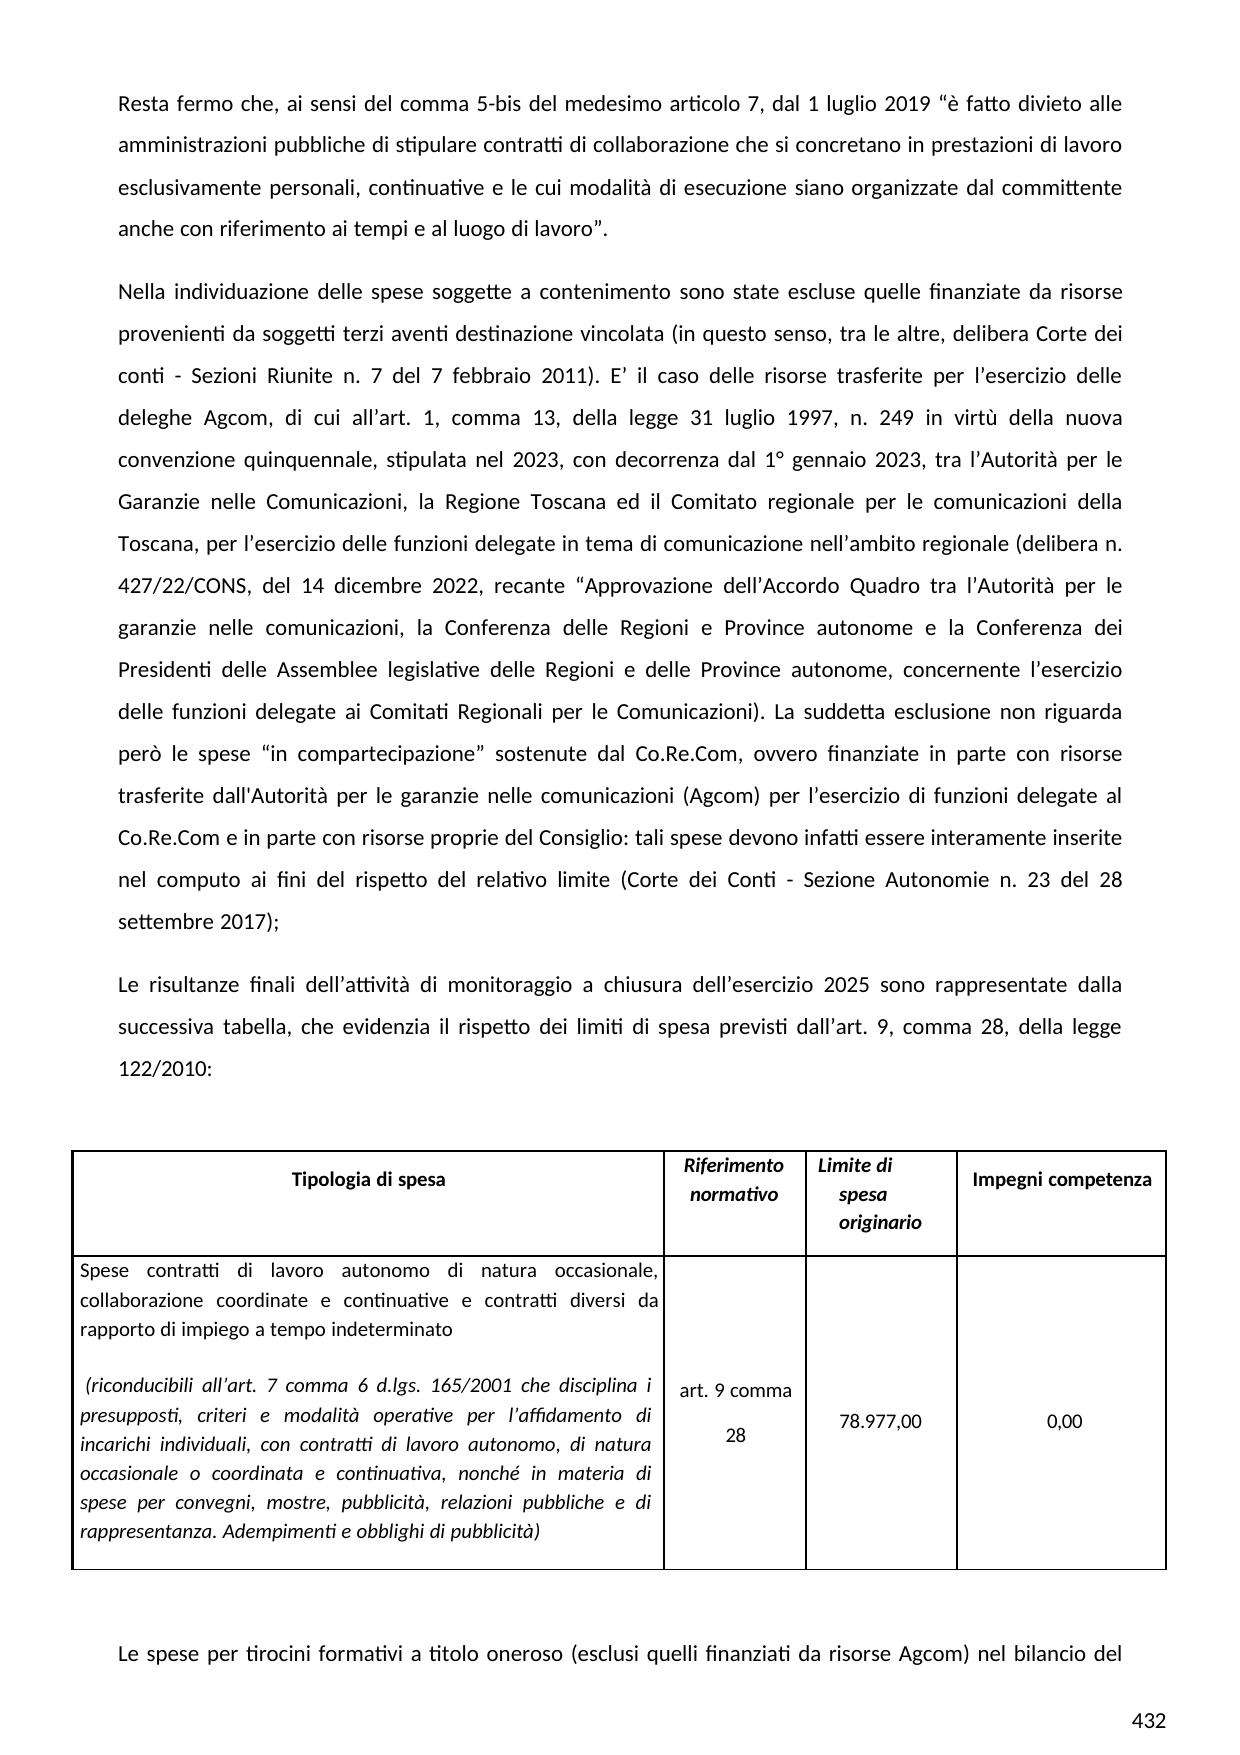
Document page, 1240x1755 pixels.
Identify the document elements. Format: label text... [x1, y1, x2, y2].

table_cell [807, 1257, 956, 1362]
table_cell 0,00 [958, 1362, 1165, 1569]
table_header Impegni competenza [958, 1152, 1165, 1255]
text Le spese per tirocini formativi a titolo oneroso (esclusi quelli finanziati da risorse Agcom) nel bilancio del [118, 1639, 1123, 1668]
table_cell [958, 1257, 1165, 1362]
text Le risultanze finali dell’attività di monitoraggio a chiusura dell’esercizio 2025 sono rappresentate dalla successiva tabella, che evidenzia il rispetto dei limiti di spesa previsti dall’art. 9, comma 28, della legge 122/2010: [118, 970, 1123, 1082]
table_cell [665, 1257, 805, 1362]
table_cell art. 9 comma 28 [665, 1362, 805, 1569]
table_cell Spese contratti di lavoro autonomo di natura occasionale, collaborazione coordinate e continuative e contratti diversi da rapporto di impiego a tempo indeterminato [74, 1257, 663, 1362]
table_cell (riconducibili all’art. 7 comma 6 d.lgs. 165/2001 che disciplina i presupposti, criteri e modalità operative per l’affidamento di incarichi individuali, con contratti di lavoro autonomo, di natura occasionale o coordinata e continuativa, nonché in materia di spese per convegni, mostre, pubblicità, relazioni pubbliche e di rappresentanza. Adempimenti e obblighi di pubblicità) [74, 1362, 663, 1569]
text Nella individuazione delle spese soggette a contenimento sono state escluse quelle finanziate da risorse provenienti da soggetti terzi aventi destinazione vincolata (in questo senso, tra le altre, delibera Corte dei conti - Sezioni Riunite n. 7 del 7 febbraio 2011). E’ il caso delle risorse trasferite per l’esercizio delle deleghe Agcom, di cui all’art. 1, comma 13, della legge 31 luglio 1997, n. 249 in virtù della nuova convenzione quinquennale, stipulata nel 2023, con decorrenza dal 1° gennaio 2023, tra l’Autorità per le Garanzie nelle Comunicazioni, la Regione Toscana ed il Comitato regionale per le comunicazioni della Toscana, per l’esercizio delle funzioni delegate in tema di comunicazione nell’ambito regionale (delibera n. 427/22/CONS, del 14 dicembre 2022, recante “Approvazione dell’Accordo Quadro tra l’Autorità per le garanzie nelle comunicazioni, la Conferenza delle Regioni e Province autonome e la Conferenza dei Presidenti delle Assemblee legislative delle Regioni e delle Province autonome, concernente l’esercizio delle funzioni delegate ai Comitati Regionali per le Comunicazioni). La suddetta esclusione non riguarda però le spese “in compartecipazione” sostenute dal Co.Re.Com, ovvero finanziate in parte con risorse trasferite dall'Autorità per le garanzie nelle comunicazioni (Agcom) per l’esercizio di funzioni delegate al Co.Re.Com e in parte con risorse proprie del Consiglio: tali spese devono infatti essere interamente inserite nel computo ai fini del rispetto del relativo limite (Corte dei Conti - Sezione Autonomie n. 23 del 28 settembre 2017); [118, 277, 1123, 935]
table_header Limite di spesa originario [807, 1152, 956, 1255]
table_header Riferimento normativo [665, 1152, 805, 1255]
table_cell 78.977,00 [807, 1362, 956, 1569]
text Resta fermo che, ai sensi del comma 5-bis del medesimo articolo 7, dal 1 luglio 2019 “è fatto divieto alle amministrazioni pubbliche di stipulare contratti di collaborazione che si concretano in prestazioni di lavoro esclusivamente personali, continuative e le cui modalità di esecuzione siano organizzate dal committente anche con riferimento ai tempi e al luogo di lavoro”. [118, 89, 1122, 243]
table_header Tipologia di spesa [74, 1152, 663, 1255]
